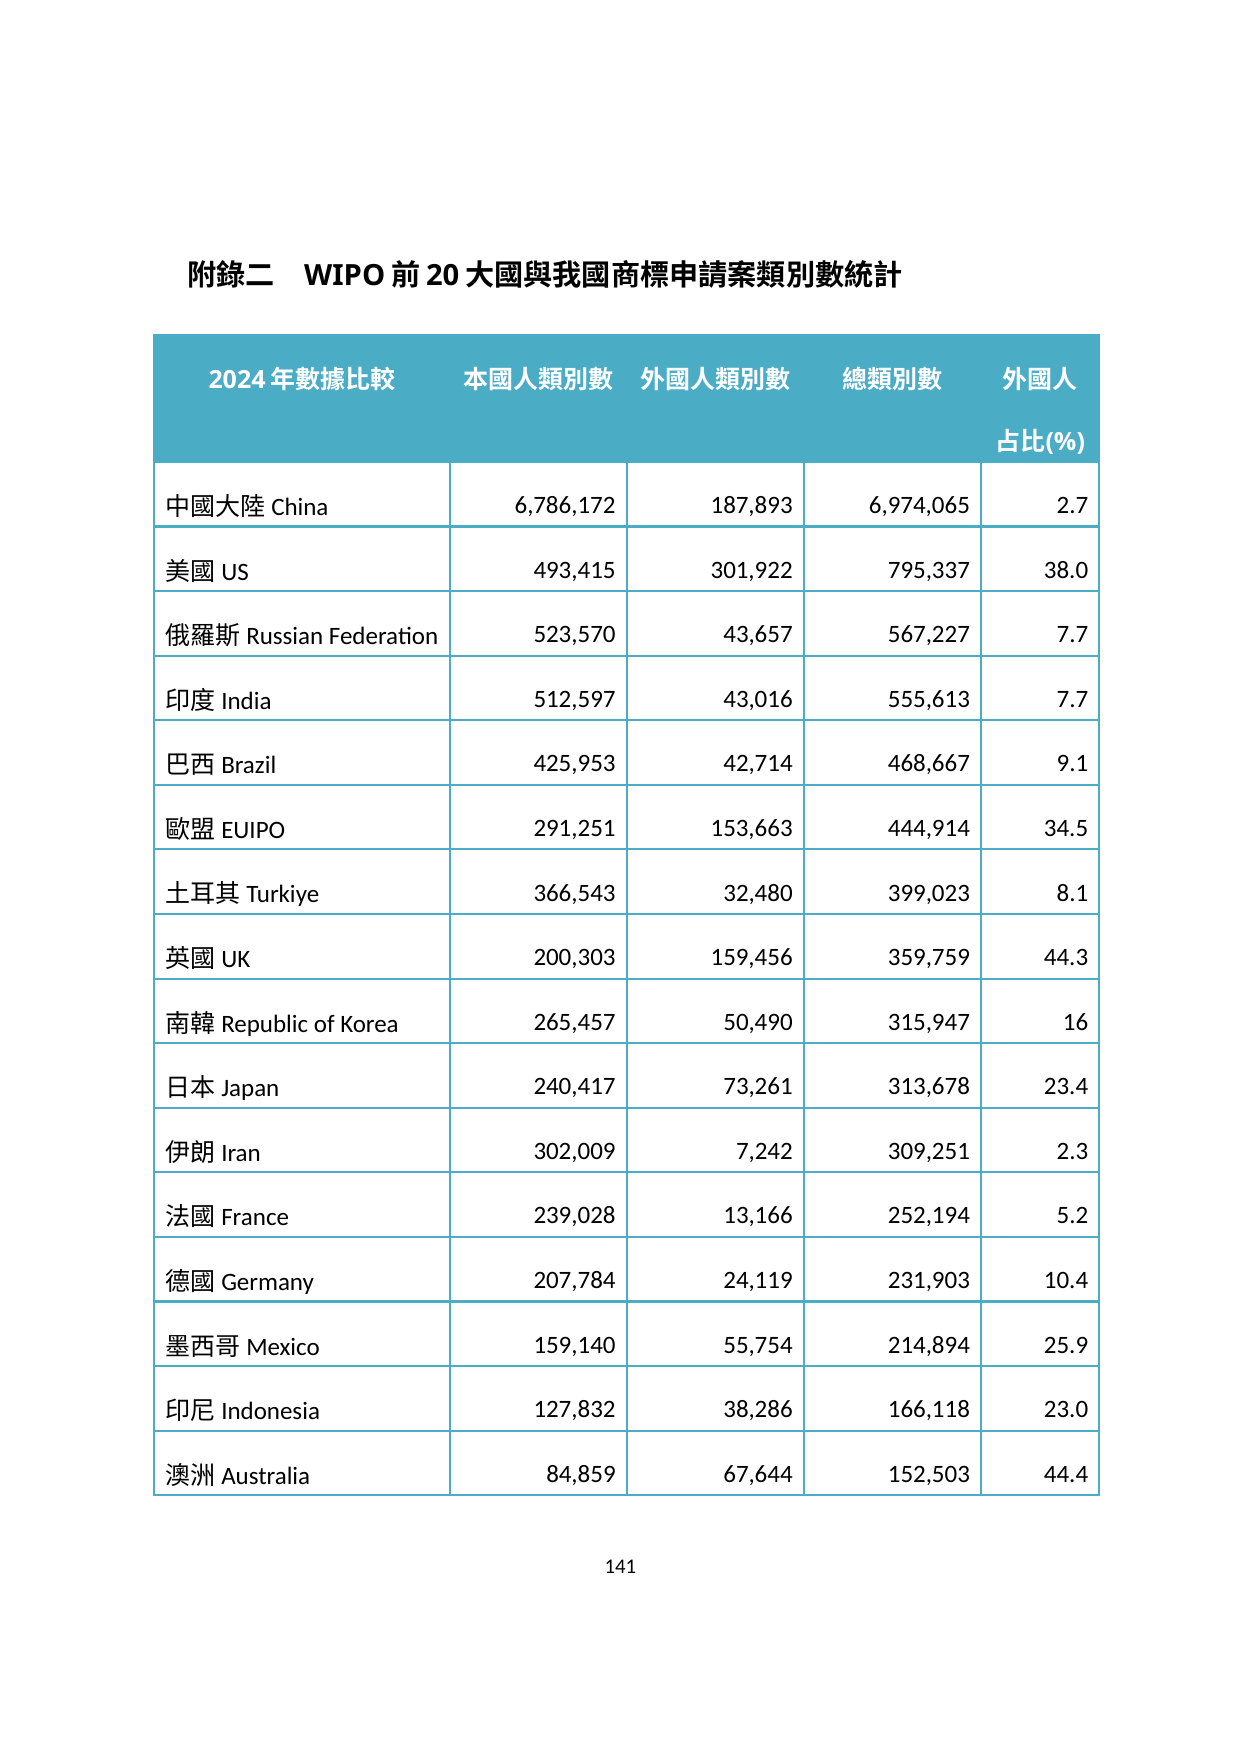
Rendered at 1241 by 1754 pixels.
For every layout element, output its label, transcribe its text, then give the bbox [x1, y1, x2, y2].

table_cell 法國 France [155, 1173, 449, 1236]
table_cell 歐盟 EUIPO [155, 786, 449, 848]
table_cell 252,194 [805, 1173, 980, 1236]
table_cell 55,754 [628, 1303, 803, 1365]
table_cell 16 [982, 980, 1098, 1042]
table_cell 187,893 [628, 463, 803, 525]
table_cell 240,417 [451, 1044, 626, 1107]
table_cell 84,859 [451, 1432, 626, 1494]
table_cell 301,922 [628, 528, 803, 590]
table_cell 38,286 [628, 1367, 803, 1429]
table_header 外國人類別數 [628, 336, 803, 461]
table_cell 159,456 [628, 915, 803, 977]
table_cell 42,714 [628, 721, 803, 784]
table_cell 32,480 [628, 850, 803, 913]
table_cell 214,894 [805, 1303, 980, 1365]
table_cell 152,503 [805, 1432, 980, 1494]
table_cell 巴西 Brazil [155, 721, 449, 784]
table_header 外國人 占比(%) [982, 336, 1098, 461]
table_cell 13,166 [628, 1173, 803, 1236]
table_cell 英國 UK [155, 915, 449, 977]
table_cell 67,644 [628, 1432, 803, 1494]
table_cell 291,251 [451, 786, 626, 848]
table_cell 澳洲 Australia [155, 1432, 449, 1494]
table_cell 7.7 [982, 592, 1098, 654]
table_cell 6,974,065 [805, 463, 980, 525]
table_cell 44.3 [982, 915, 1098, 977]
table_cell 166,118 [805, 1367, 980, 1429]
table_cell 73,261 [628, 1044, 803, 1107]
table_cell 南韓 Republic of Korea [155, 980, 449, 1042]
table_cell 555,613 [805, 657, 980, 719]
table_cell 43,657 [628, 592, 803, 654]
table_cell 512,597 [451, 657, 626, 719]
table_cell 2.3 [982, 1109, 1098, 1171]
table_cell 366,543 [451, 850, 626, 913]
table_cell 468,667 [805, 721, 980, 784]
table_cell 印尼 Indonesia [155, 1367, 449, 1429]
table_cell 23.0 [982, 1367, 1098, 1429]
table_cell 23.4 [982, 1044, 1098, 1107]
table_cell 315,947 [805, 980, 980, 1042]
table_cell 231,903 [805, 1238, 980, 1300]
table_cell 265,457 [451, 980, 626, 1042]
table_cell 159,140 [451, 1303, 626, 1365]
table_cell 墨西哥 Mexico [155, 1303, 449, 1365]
table_cell 日本 Japan [155, 1044, 449, 1107]
table_cell 43,016 [628, 657, 803, 719]
table_cell 239,028 [451, 1173, 626, 1236]
table_cell 302,009 [451, 1109, 626, 1171]
table_cell 444,914 [805, 786, 980, 848]
table_cell 493,415 [451, 528, 626, 590]
table_cell 313,678 [805, 1044, 980, 1107]
table_cell 523,570 [451, 592, 626, 654]
table_cell 10.4 [982, 1238, 1098, 1300]
table_cell 中國大陸 China [155, 463, 449, 525]
table_cell 425,953 [451, 721, 626, 784]
subtitle 附錄二 WIPO前20大國與我國商標申請案類別數統計 [187, 231, 1053, 294]
table_cell 34.5 [982, 786, 1098, 848]
table_cell 美國 US [155, 528, 449, 590]
table_cell 俄羅斯 Russian Federation [155, 592, 449, 654]
table_cell 359,759 [805, 915, 980, 977]
table_cell 土耳其 Turkiye [155, 850, 449, 913]
table_cell 200,303 [451, 915, 626, 977]
table_cell 38.0 [982, 528, 1098, 590]
table_cell 6,786,172 [451, 463, 626, 525]
table_cell 44.4 [982, 1432, 1098, 1494]
table_header 本國人類別數 [451, 336, 626, 461]
table_cell 7,242 [628, 1109, 803, 1171]
table_cell 8.1 [982, 850, 1098, 913]
table_cell 24,119 [628, 1238, 803, 1300]
table_cell 50,490 [628, 980, 803, 1042]
table_cell 399,023 [805, 850, 980, 913]
table_header 2024年數據比較 [155, 336, 449, 461]
table_cell 5.2 [982, 1173, 1098, 1236]
table_cell 153,663 [628, 786, 803, 848]
table_cell 印度 India [155, 657, 449, 719]
table_cell 德國 Germany [155, 1238, 449, 1300]
table_cell 309,251 [805, 1109, 980, 1171]
table_cell 567,227 [805, 592, 980, 654]
table_cell 207,784 [451, 1238, 626, 1300]
table_cell 25.9 [982, 1303, 1098, 1365]
table_cell 伊朗 Iran [155, 1109, 449, 1171]
table_cell 2.7 [982, 463, 1098, 525]
table_cell 9.1 [982, 721, 1098, 784]
table_header 總類別數 [805, 336, 980, 461]
table_cell 7.7 [982, 657, 1098, 719]
table_cell 795,337 [805, 528, 980, 590]
table_cell 127,832 [451, 1367, 626, 1429]
